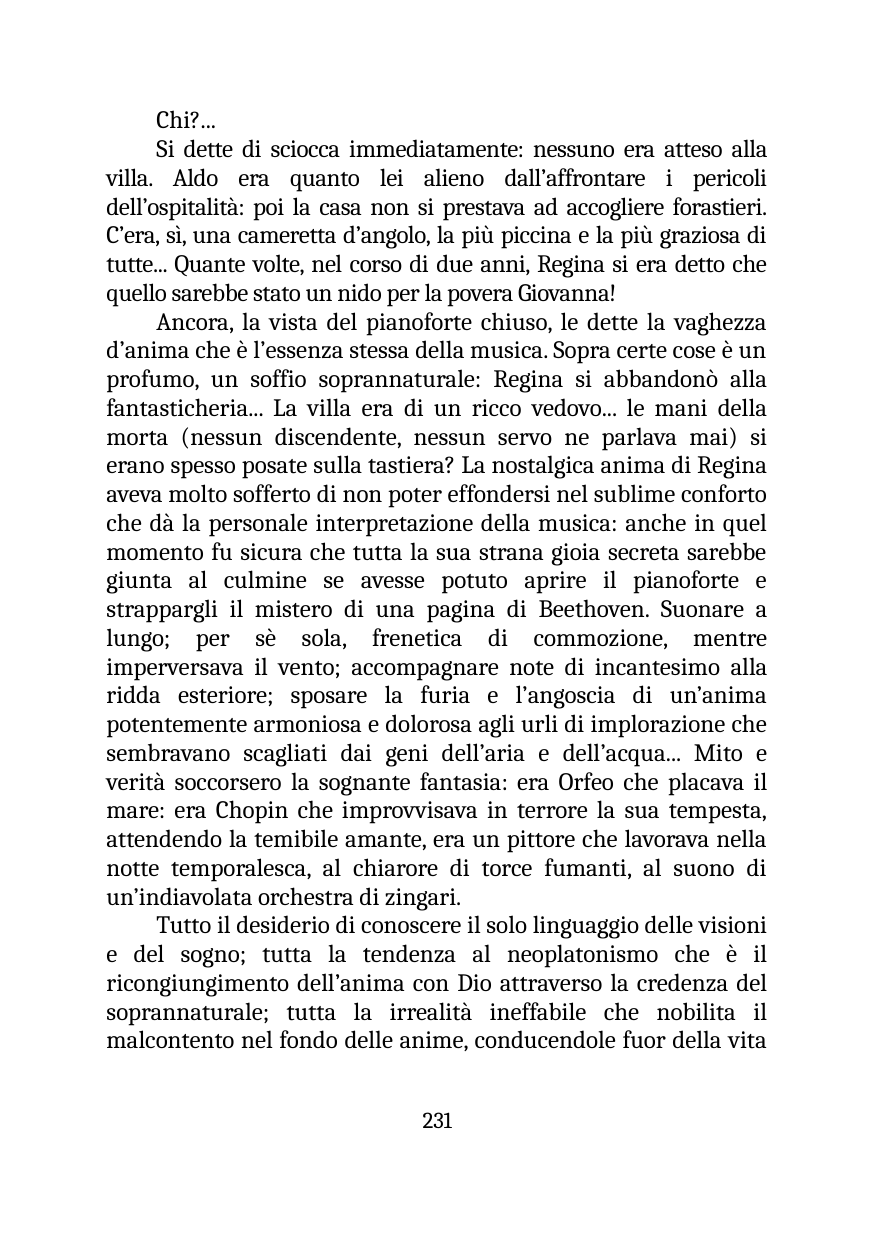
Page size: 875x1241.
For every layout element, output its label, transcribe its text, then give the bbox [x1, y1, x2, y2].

text Ancora, la vista del pianoforte chiuso, le dette la vaghezza d’anima che è l’essenza stessa della musica. Sopra certe cose è un profumo, un soffio soprannaturale: Regina si abbandonò alla fantasticheria... La villa era di un ricco vedovo... le mani della morta (nessun discendente, nessun servo ne parlava mai) si erano spesso posate sulla tastiera? La nostalgica anima di Regina aveva molto sofferto di non poter effondersi nel sublime conforto che dà la personale interpretazione della musica: anche in quel momento fu sicura che tutta la sua strana gioia secreta sarebbe giunta al culmine se avesse potuto aprire il pianoforte e strappargli il mistero di una pagina di Beethoven. Suonare a lungo; per sè sola, frenetica di commozione, mentre imperversava il vento; accompagnare note di incantesimo alla ridda esteriore; sposare la furia e l’angoscia di un’anima potentemente armoniosa e dolorosa agli urli di implorazione che sembravano scagliati dai geni dell’aria e dell’acqua... Mito e verità soccorsero la sognante fantasia: era Orfeo che placava il mare: era Chopin che improvvisava in terrore la sua tempesta, attendendo la temibile amante, era un pittore che lavorava nella notte temporalesca, al chiarore di torce fumanti, al suono di un’indiavolata orchestra di zingari. [106, 307, 768, 911]
text Si dette di sciocca immediatamente: nessuno era atteso alla villa. Aldo era quanto lei alieno dall’affrontare i pericoli dell’ospitalità: poi la casa non si prestava ad accogliere forastieri. C’era, sì, una cameretta d’angolo, la più piccina e la più graziosa di tutte... Quante volte, nel corso di due anni, Regina si era detto che quello sarebbe stato un nido per la povera Giovanna! [106, 135, 768, 307]
text Tutto il desiderio di conoscere il solo linguaggio delle visioni e del sogno; tutta la tendenza al neoplatonismo che è il ricongiungimento dell’anima con Dio attraverso la credenza del soprannaturale; tutta la irrealità ineffabile che nobilita il malcontento nel fondo delle anime, conducendole fuor della vita [106, 911, 768, 1055]
text Chi?... [106, 106, 768, 135]
